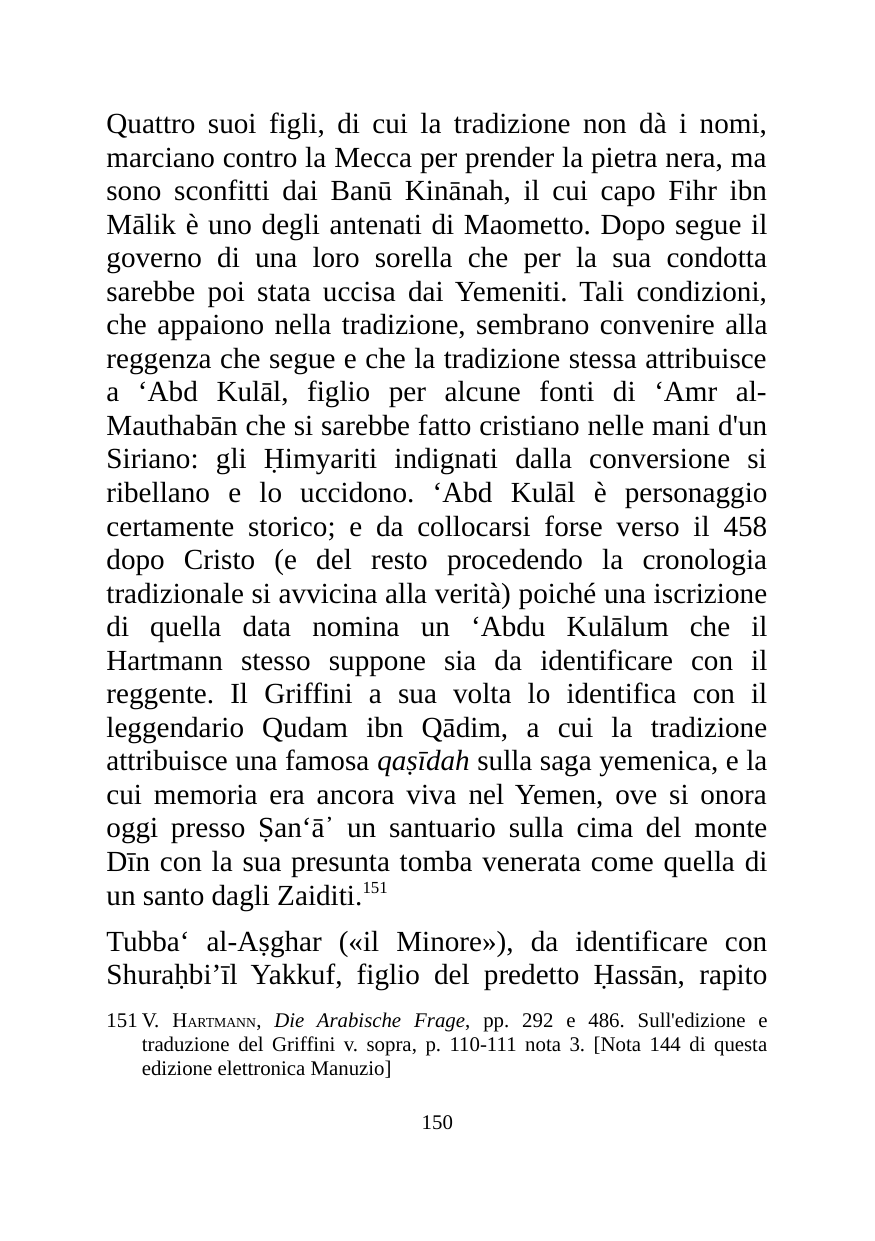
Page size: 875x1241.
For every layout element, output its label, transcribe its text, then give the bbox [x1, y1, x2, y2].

text Quattro suoi figli, di cui la tradizione non dà i nomi, marciano contro la Mecca per prender la pietra nera, ma sono sconfitti dai Banū Kinānah, il cui capo Fihr ibn Mālik è uno degli antenati di Maometto. Dopo segue il governo di una loro sorella che per la sua condotta sarebbe poi stata uccisa dai Yemeniti. Tali condizioni, che appaiono nella tradizione, sembrano convenire alla reggenza che segue e che la tradizione stessa attribuisce a ‘Abd Kulāl, figlio per alcune fonti di ‘Amr al-Mauthabān che si sarebbe fatto cristiano nelle mani d'un Siriano: gli Ḥimyariti indignati dalla conversione si ribellano e lo uccidono. ‘Abd Kulāl è personaggio certamente storico; e da collocarsi forse verso il 458 dopo Cristo (e del resto procedendo la cronologia tradizionale si avvicina alla verità) poiché una iscrizione di quella data nomina un ‘Abdu Kulālum che il Hartmann stesso suppone sia da identificare con il reggente. Il Griffini a sua volta lo identifica con il leggendario Qudam ibn Qādim, a cui la tradizione attribuisce una famosa qaṣīdah sulla saga yemenica, e la cui memoria era ancora viva nel Yemen, ove si onora oggi presso Ṣan‘ā᾽ un santuario sulla cima del monte Dīn con la sua presunta tomba venerata come quella di un santo dagli Zaiditi. [106, 106, 768, 911]
text V. Hartmann, Die Arabische Frage, pp. 292 e 486. Sull'edizione e traduzione del Griffini v. sopra, p. 110-111 nota 3. [Nota 144 di questa edizione elettronica Manuzio] [106, 1008, 768, 1080]
text Tubba‘ al-Aṣghar («il Minore»), da identificare con Shuraḥbi’īl Yakkuf, figlio del predetto Ḥassān, rapito [106, 924, 768, 991]
